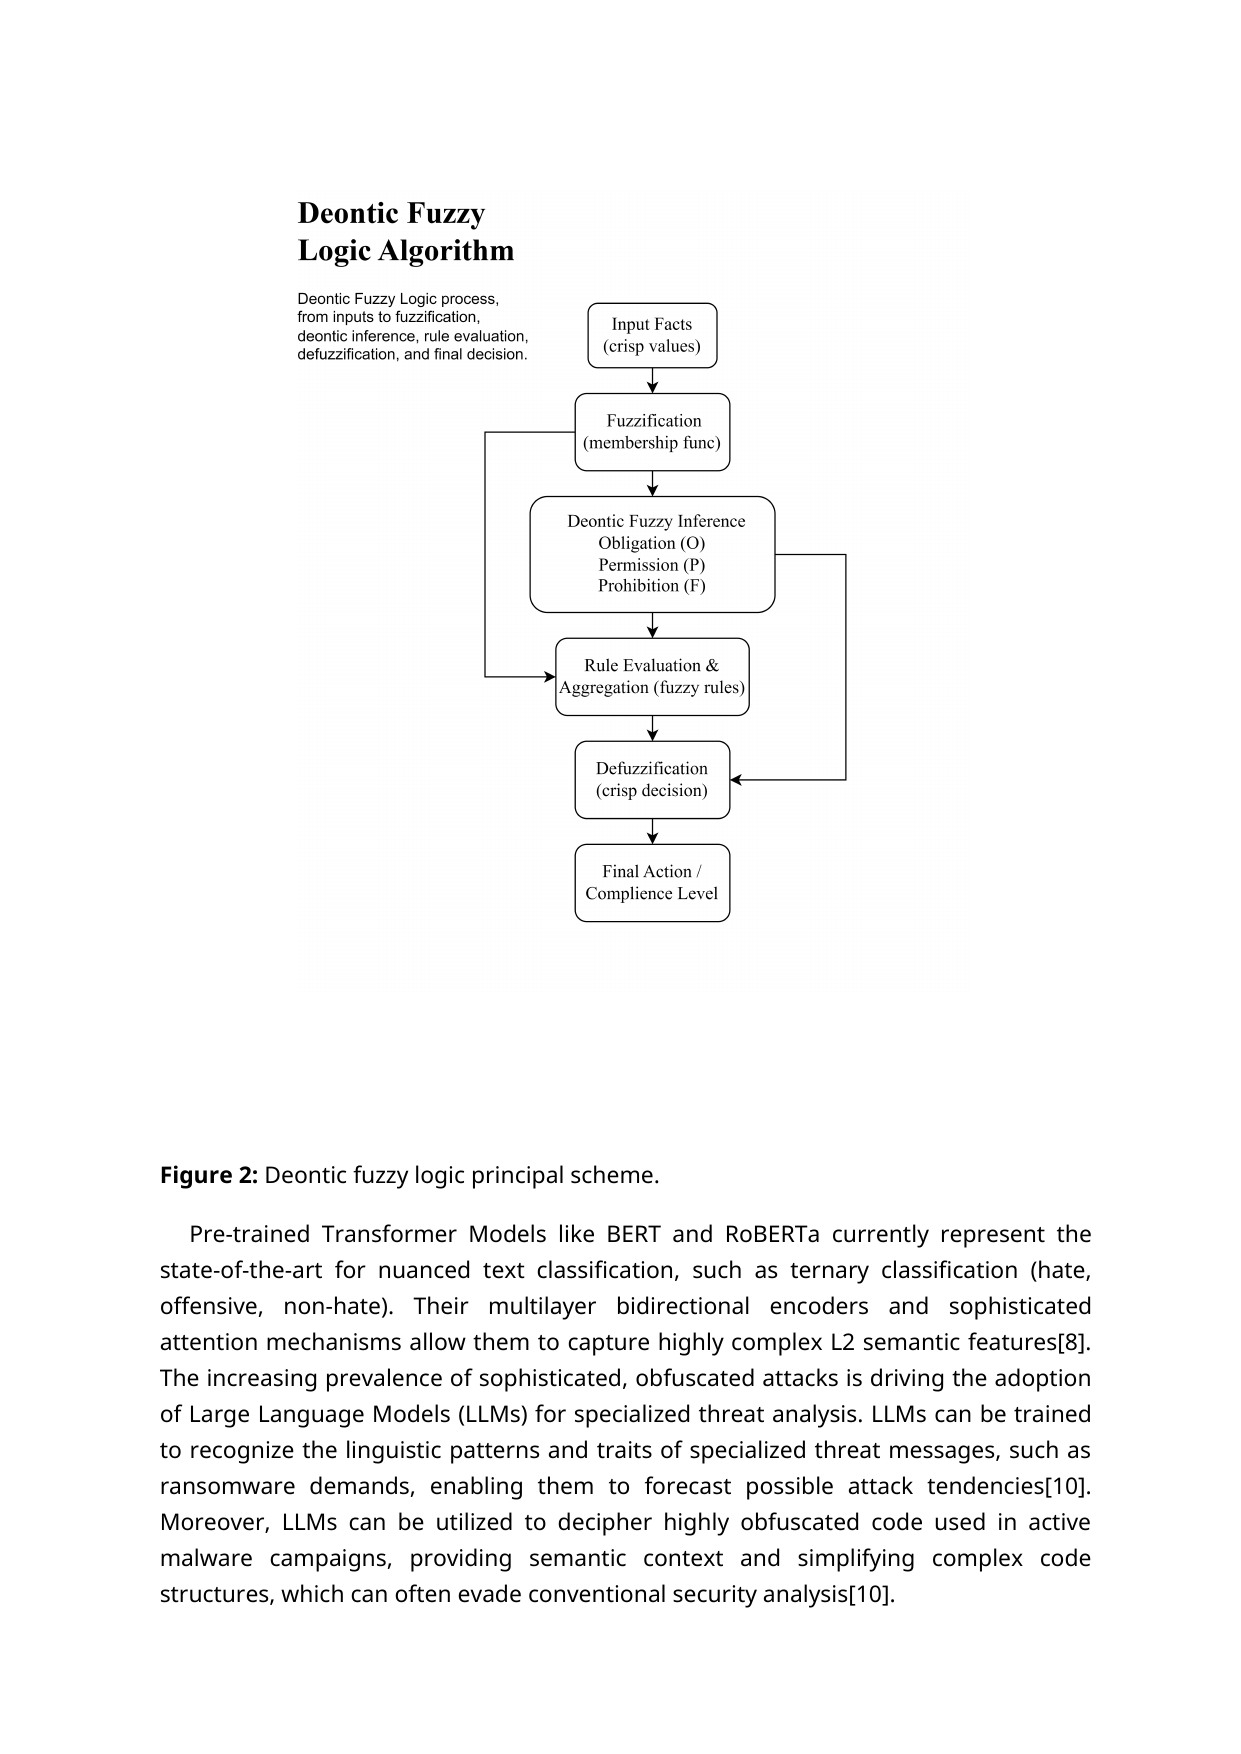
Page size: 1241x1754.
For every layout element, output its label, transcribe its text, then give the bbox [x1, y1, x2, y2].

picture [296, 189, 973, 996]
text Figure 2: Deontic fuzzy logic principal scheme. [159, 1159, 1093, 1190]
text Pre-trained Transformer Models like BERT and RoBERTa currently represent the state-of-the-art for nuanced text classification, such as ternary classification (hate, offensive, non-hate). Their multilayer bidirectional encoders and sophisticated attention mechanisms allow them to capture highly complex L2 semantic features[8]. The increasing prevalence of sophisticated, obfuscated attacks is driving the adoption of Large Language Models (LLMs) for specialized threat analysis. LLMs can be trained to recognize the linguistic patterns and traits of specialized threat messages, such as ransomware demands, enabling them to forecast possible attack tendencies[10]. Moreover, LLMs can be utilized to decipher highly obfuscated code used in active malware campaigns, providing semantic context and simplifying complex code structures, which can often evade conventional security analysis[10]. [159, 1218, 1093, 1609]
